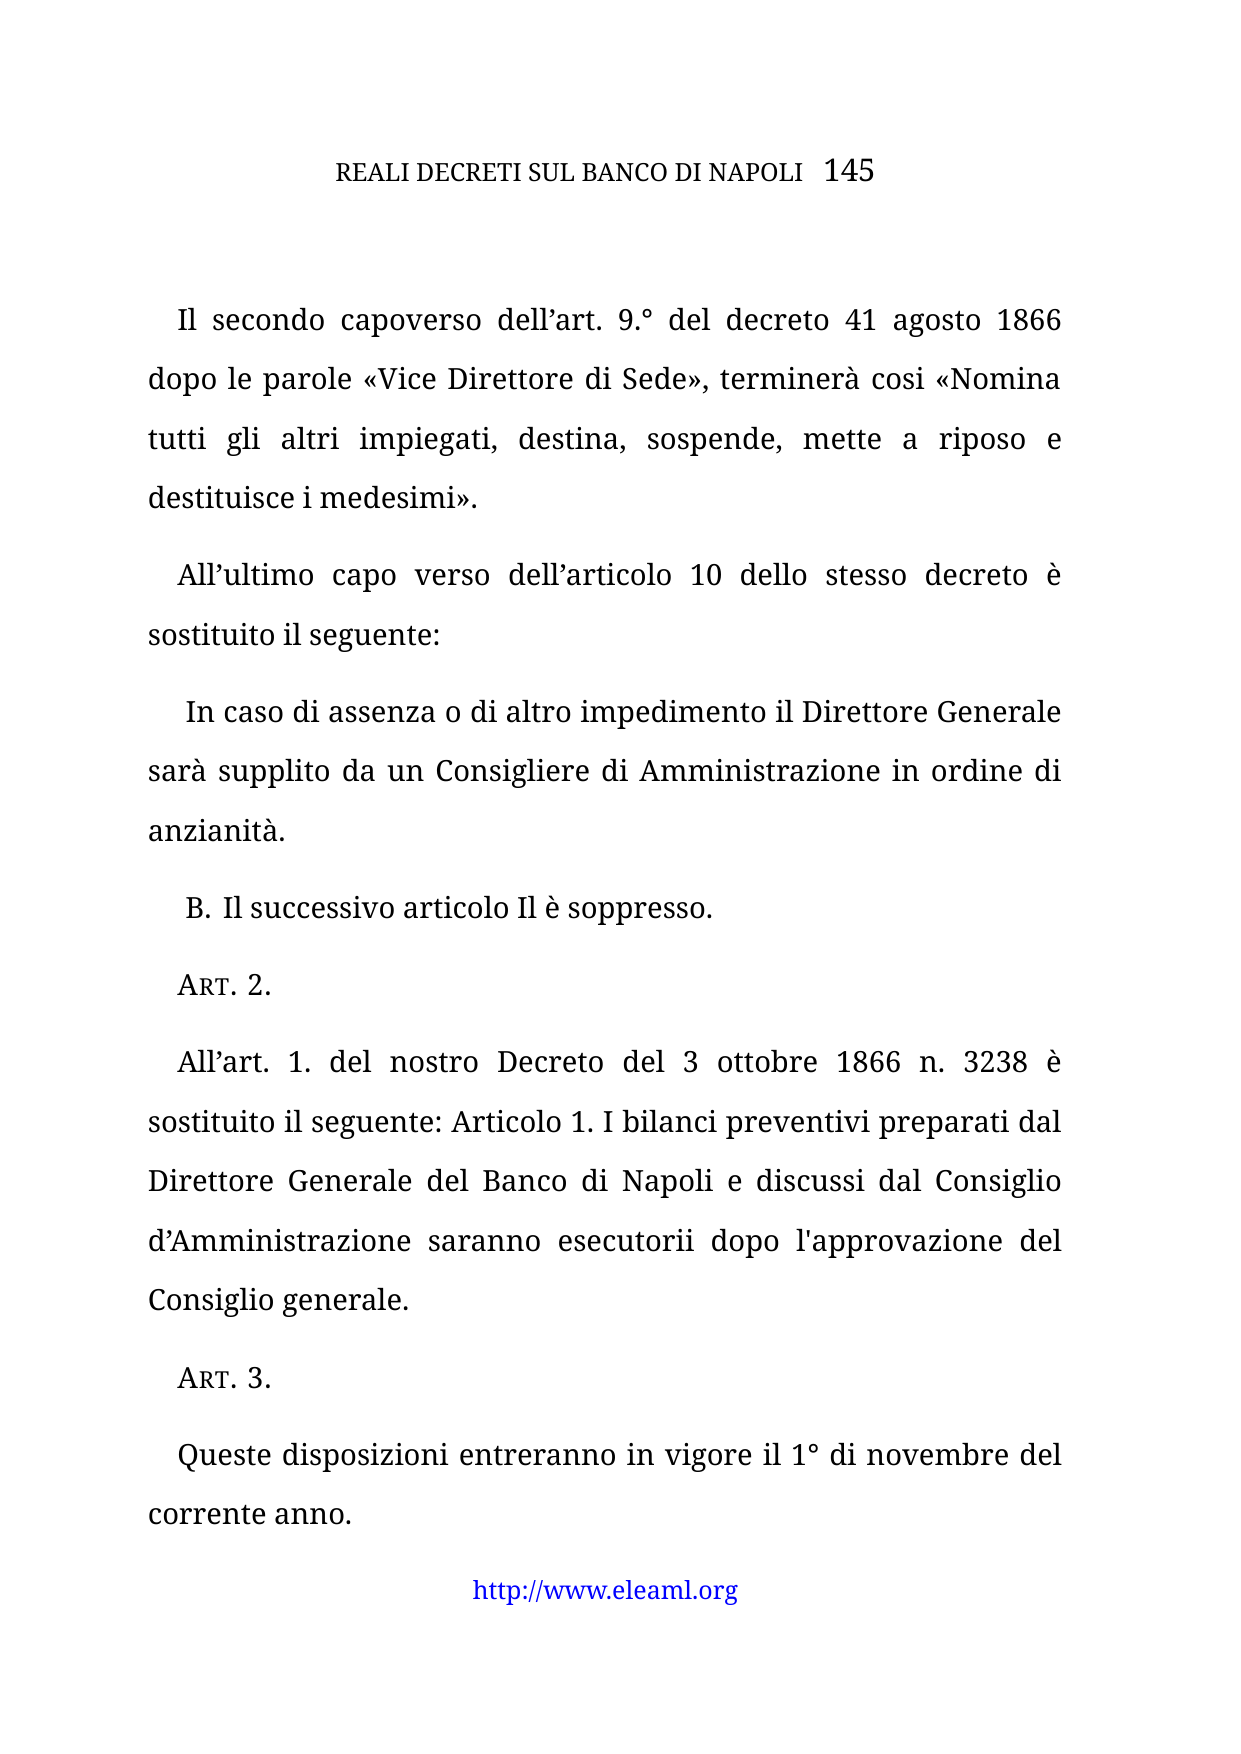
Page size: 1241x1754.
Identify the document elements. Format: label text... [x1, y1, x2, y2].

list Il successivo articolo Il è soppresso. [185, 887, 1063, 927]
text All’ultimo capo verso dell’articolo 10 dello stesso decreto è sostituito il seguente: [148, 554, 1063, 654]
text In caso di assenza o di altro impedimento il Direttore Generale sarà supplito da un Consigliere di Amministrazione in ordine di anzianità. [148, 691, 1063, 850]
text Art. 2. [148, 964, 1063, 1004]
text Il secondo capoverso dell’art. 9.° del decreto 41 agosto 1866 dopo le parole «Vice Direttore di Sede», terminerà cosi «Nomina tutti gli altri impiegati, destina, sospende, mette a riposo e destituisce i medesimi». [148, 299, 1063, 517]
text All’art. 1. del nostro Decreto del 3 ottobre 1866 n. 3238 è sostituito il seguente: Articolo 1. I bilanci preventivi preparati dal Direttore Generale del Banco di Napoli e discussi dal Consiglio d’Amministrazione saranno esecutorii dopo l'approvazione del Consiglio generale. [148, 1042, 1063, 1319]
text Art. 3. [148, 1357, 1063, 1397]
text Queste disposizioni entreranno in vigore il 1° di novembre del corrente anno. [148, 1434, 1063, 1533]
